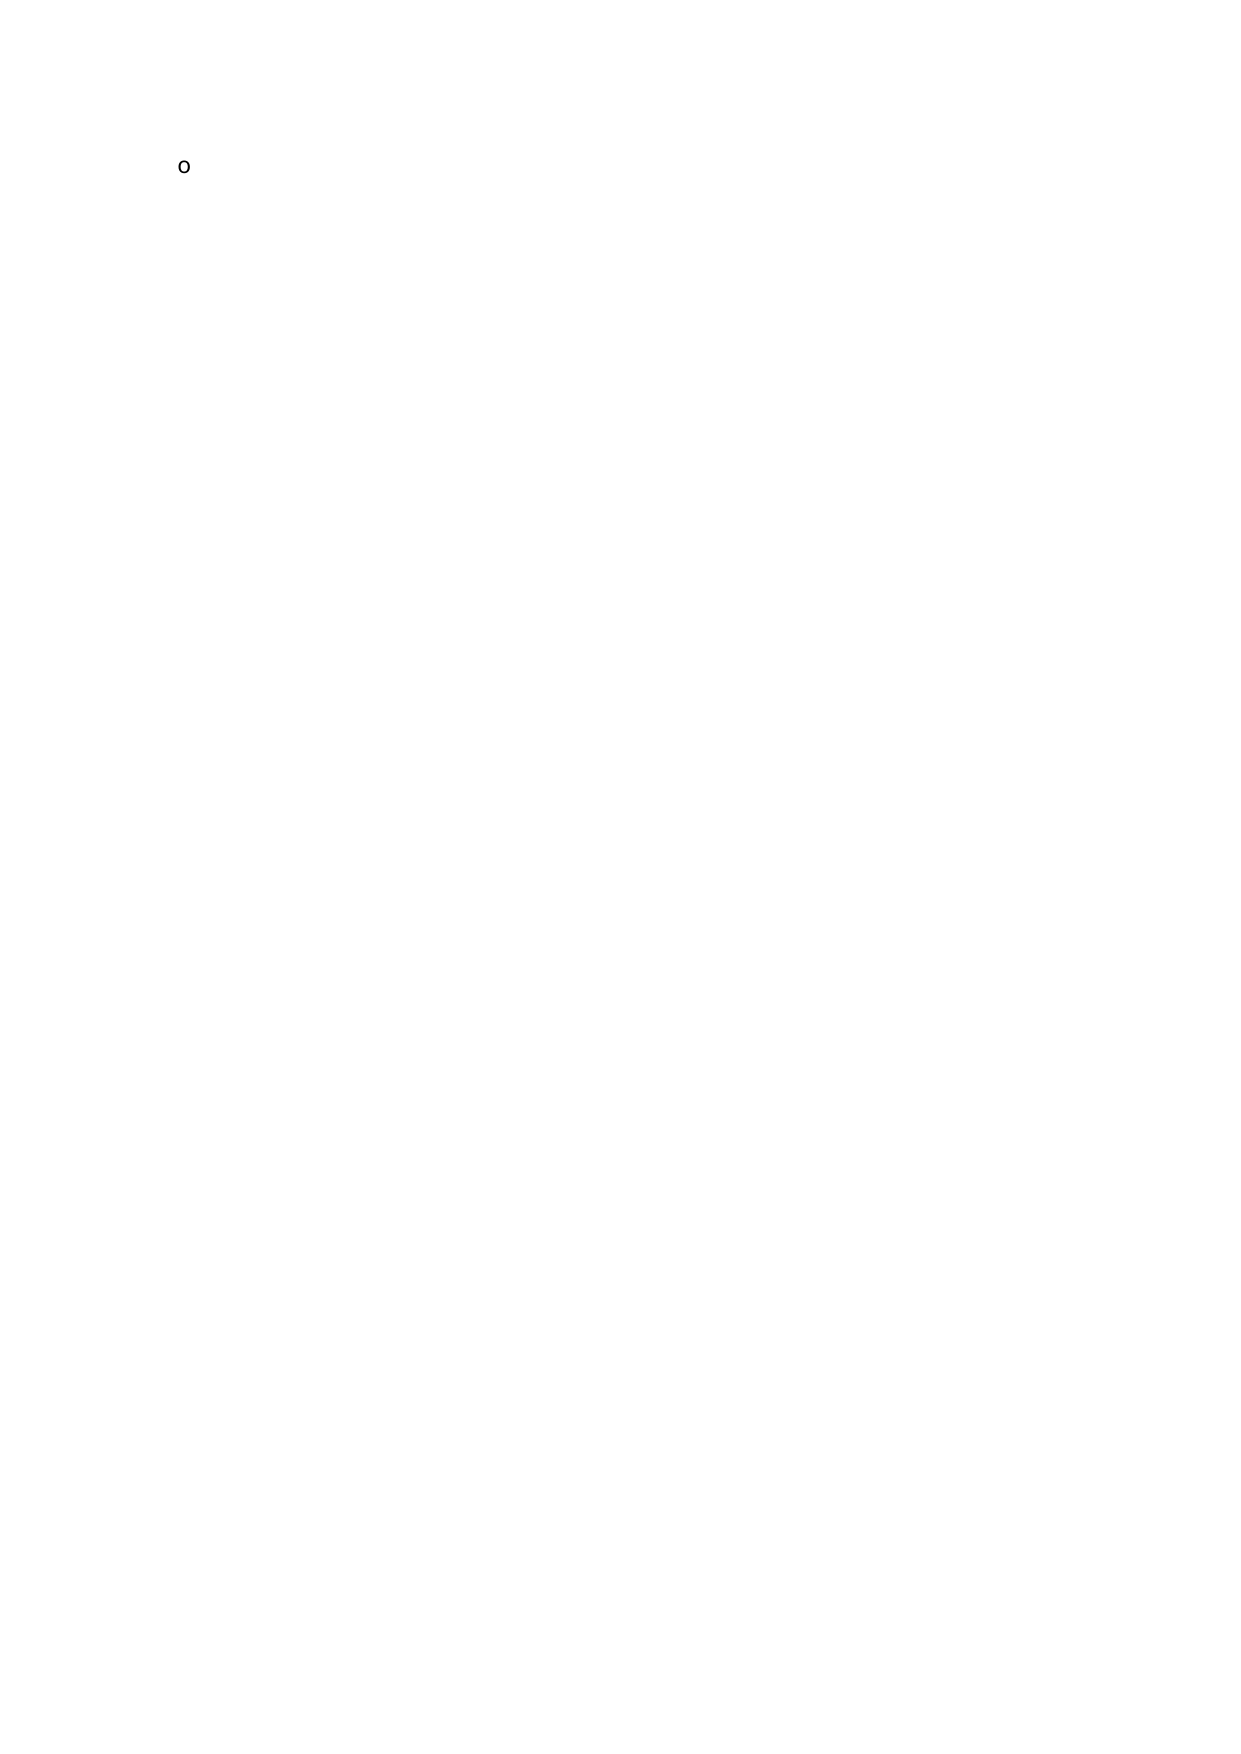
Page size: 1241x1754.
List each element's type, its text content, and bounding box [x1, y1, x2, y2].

text o [177, 149, 1063, 181]
